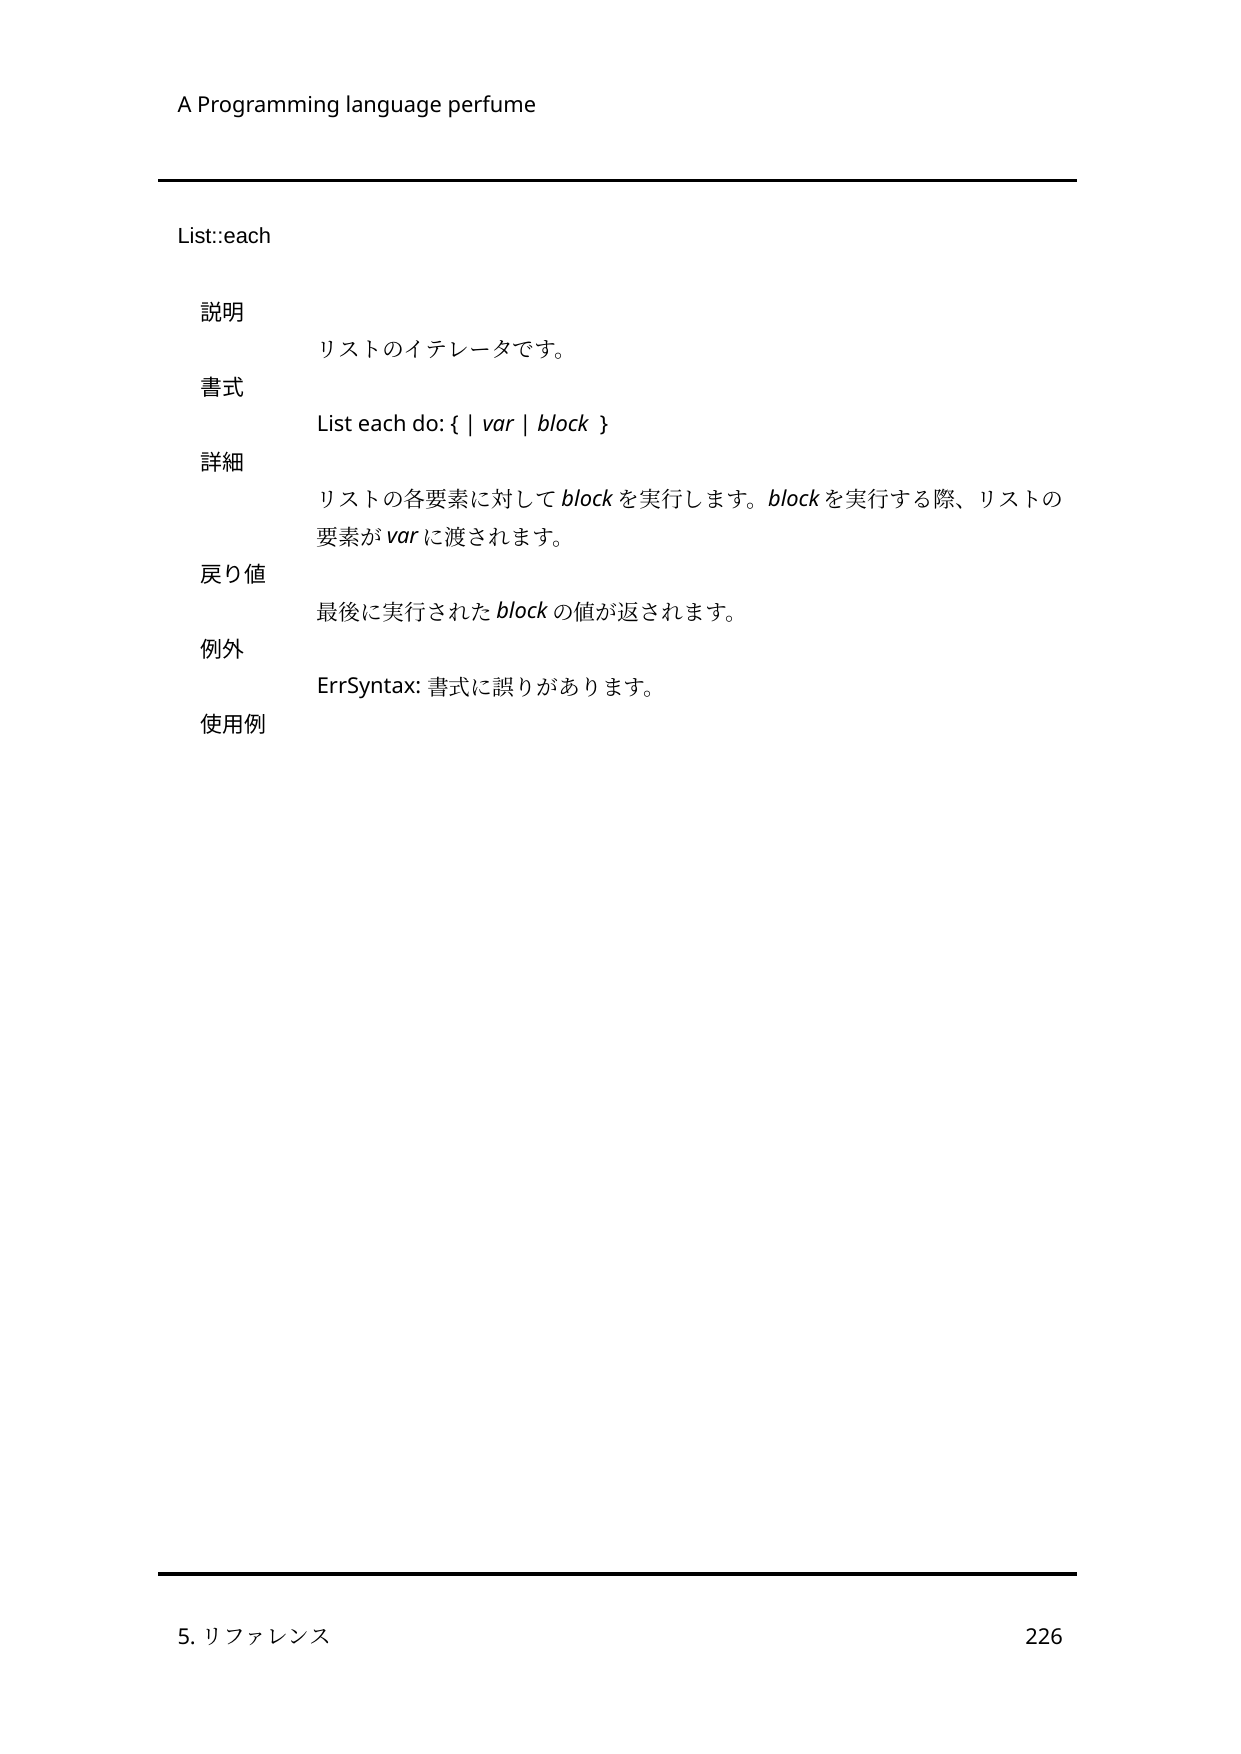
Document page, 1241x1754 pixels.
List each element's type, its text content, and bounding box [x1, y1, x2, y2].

table_cell List each do: { | var | block } [317, 367, 1063, 442]
table_cell ErrSyntax: 書式に誤りがあります。 [317, 629, 1063, 704]
table_cell 例外 [200, 629, 317, 704]
table_cell 最後に実行されたblockの値が返されます。 [317, 554, 1063, 629]
table_header リストのイテレータです。 [317, 292, 1063, 367]
table_cell [317, 704, 1063, 779]
table_cell リストの各要素に対してblockを実行します。blockを実行する際、リストの要素がvarに渡されます。 [317, 442, 1063, 554]
subtitle List::each [177, 217, 1063, 254]
table_cell 書式 [200, 367, 317, 442]
table_cell 使用例 [200, 704, 317, 779]
table_cell 戻り値 [200, 554, 317, 629]
table_header 説明 [200, 292, 317, 367]
table_cell 詳細 [200, 442, 317, 554]
